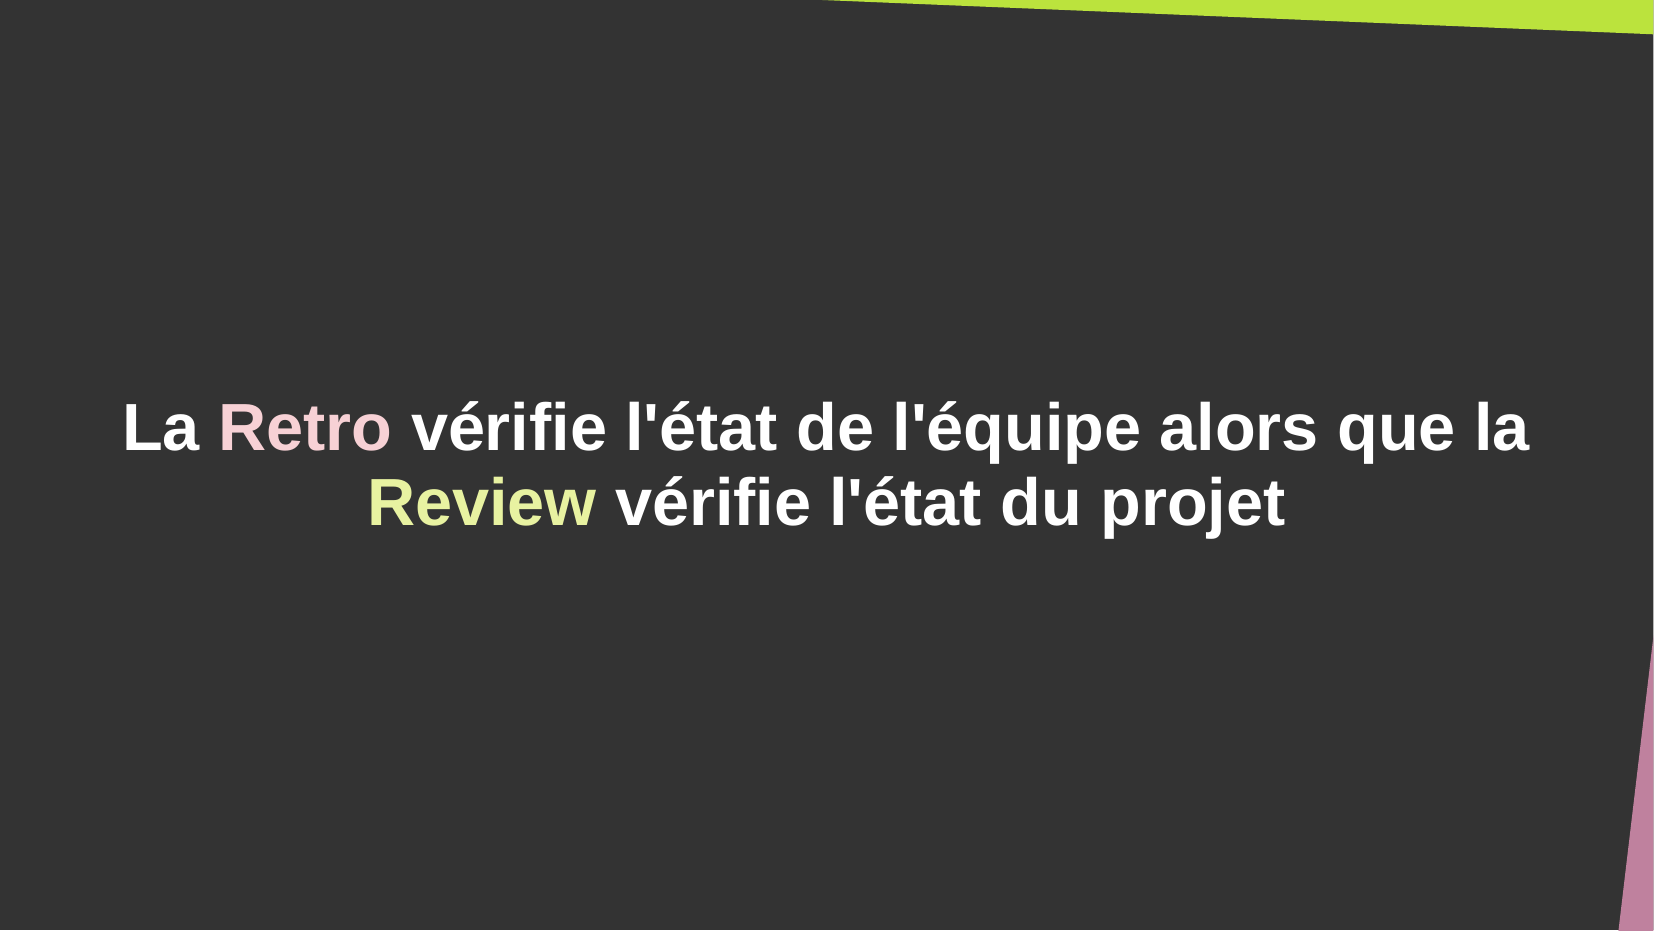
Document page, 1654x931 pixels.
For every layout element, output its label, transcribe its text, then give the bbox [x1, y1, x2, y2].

title La Retro vérifie l'état de l'équipe alors que la Review vérifie l'état du projet [31, 390, 1622, 540]
text_box [1618, 631, 1654, 931]
text_box [822, 0, 1654, 35]
